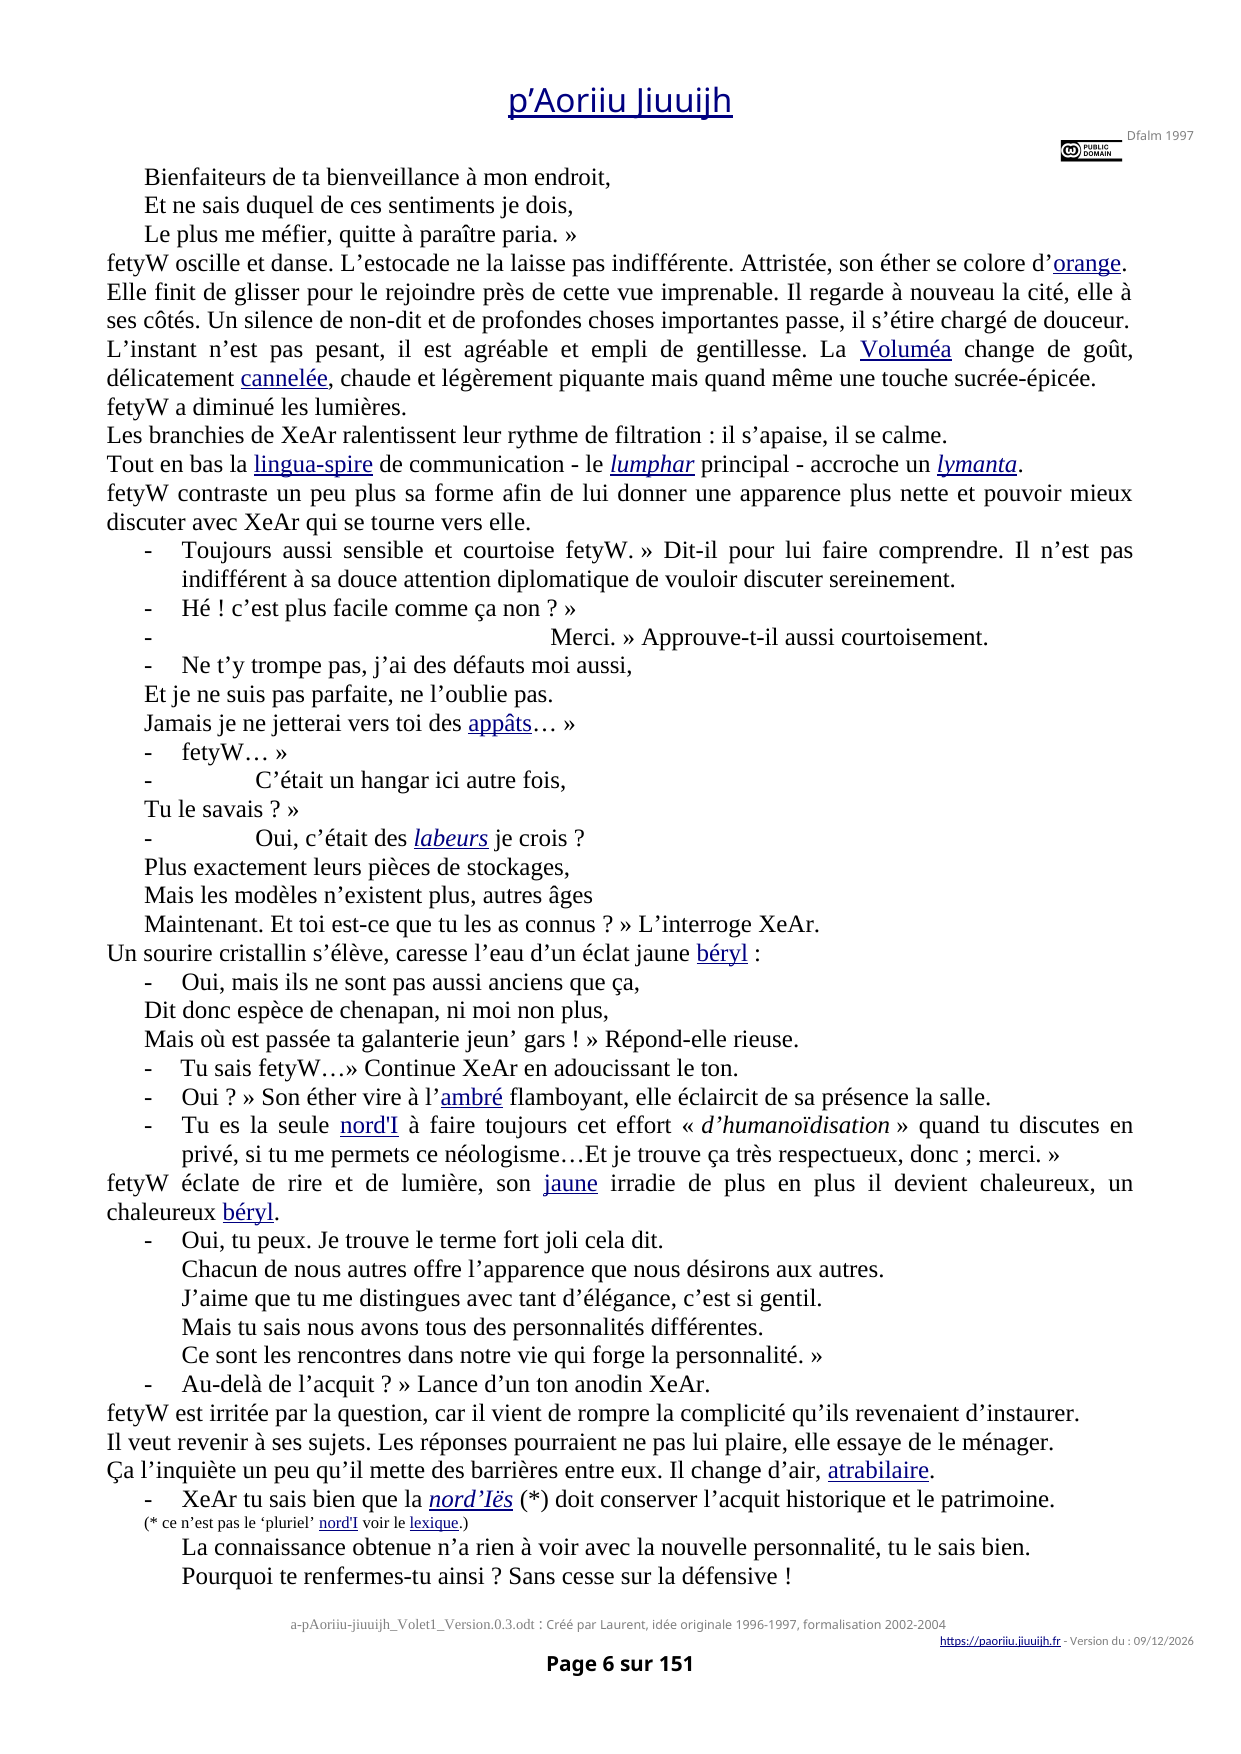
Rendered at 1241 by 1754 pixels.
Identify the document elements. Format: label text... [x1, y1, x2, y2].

text Pourquoi te renfermes-tu ainsi ? Sans cesse sur la défensive ! [181, 1561, 1134, 1590]
text fetyW est irritée par la question, car il vient de rompre la complicité qu’ils revenaient d’instaurer. [106, 1398, 1134, 1427]
list XeAr tu sais bien que la nord’Iës (*) doit conserver l’acquit historique et le patrimoine. [144, 1484, 1134, 1513]
text Il veut revenir à ses sujets. Les réponses pourraient ne pas lui plaire, elle essaye de le ménager. [106, 1427, 1134, 1456]
text (* ce n’est pas le ‘pluriel’ nord'I voir le lexique.) [144, 1513, 1134, 1532]
text Elle finit de glisser pour le rejoindre près de cette vue imprenable. Il regarde à nouveau la cité, elle à ses côtés. Un silence de non-dit et de profondes choses importantes passe, il s’étire chargé de douceur. [106, 277, 1134, 334]
list Toujours aussi sensible et courtoise fetyW. » Dit-il pour lui faire comprendre. Il n’est pas indifférent à sa douce attention diplomatique de vouloir discuter sereinement. [144, 536, 1134, 593]
text Plus exactement leurs pièces de stockages, [144, 852, 1134, 881]
list Au-delà de l’acquit ? » Lance d’un ton anodin XeAr. [144, 1369, 1134, 1398]
list fetyW… » [144, 737, 1134, 766]
text Ce sont les rencontres dans notre vie qui forge la personnalité. » [181, 1341, 1134, 1369]
text Mais les modèles n’existent plus, autres âges [144, 881, 1134, 909]
text Jamais je ne jetterai vers toi des appâts… » [144, 708, 1134, 737]
text La connaissance obtenue n’a rien à voir avec la nouvelle personnalité, tu le sais bien. [181, 1532, 1134, 1561]
list Oui ? » Son éther vire à l’ambré flamboyant, elle éclaircit de sa présence la salle. [144, 1082, 1134, 1111]
list Tu es la seule nord'I à faire toujours cet effort « d’humanoïdisation » quand tu discutes en privé, si tu me permets ce néologisme…Et je trouve ça très respectueux, donc ; merci. » [144, 1111, 1134, 1168]
text Bienfaiteurs de ta bienveillance à mon endroit, [144, 162, 1134, 191]
list Oui, c’était des labeurs je crois ? [144, 823, 1134, 852]
text Ça l’inquiète un peu qu’il mette des barrières entre eux. Il change d’air, atrabilaire. [106, 1456, 1134, 1484]
list Oui, mais ils ne sont pas aussi anciens que ça, [144, 967, 1134, 996]
text Les branchies de XeAr ralentissent leur rythme de filtration : il s’apaise, il se calme. [106, 421, 1134, 449]
list Oui, tu peux. Je trouve le terme fort joli cela dit. [144, 1226, 1134, 1254]
text Tout en bas la lingua-spire de communication - le lumphar principal - accroche un lymanta. [106, 449, 1134, 478]
text L’instant n’est pas pesant, il est agréable et empli de gentillesse. La Voluméa change de goût, délicatement cannelée, chaude et légèrement piquante mais quand même une touche sucrée-épicée. [106, 334, 1134, 392]
text Mais où est passée ta galanterie jeun’ gars ! » Répond-elle rieuse. [144, 1024, 1134, 1053]
text Tu le savais ? » [144, 794, 1134, 823]
list Ne t’y trompe pas, j’ai des défauts moi aussi, [144, 651, 1134, 679]
text Maintenant. Et toi est-ce que tu les as connus ? » L’interroge XeAr. [144, 909, 1134, 938]
text - Tu sais fetyW…» Continue XeAr en adoucissant le ton. [106, 1053, 1134, 1082]
text Le plus me méfier, quitte à paraître paria. » [144, 219, 1134, 248]
text Et je ne suis pas parfaite, ne l’oublie pas. [144, 679, 1134, 708]
list Merci. » Approuve-t-il aussi courtoisement. [144, 622, 1134, 651]
text J’aime que tu me distingues avec tant d’élégance, c’est si gentil. [181, 1283, 1134, 1312]
text fetyW a diminué les lumières. [106, 392, 1134, 421]
list Hé ! c’est plus facile comme ça non ? » [144, 593, 1134, 622]
text Chacun de nous autres offre l’apparence que nous désirons aux autres. [181, 1254, 1134, 1283]
text Mais tu sais nous avons tous des personnalités différentes. [181, 1312, 1134, 1341]
list C’était un hangar ici autre fois, [144, 766, 1134, 794]
text Et ne sais duquel de ces sentiments je dois, [144, 191, 1134, 219]
text fetyW contraste un peu plus sa forme afin de lui donner une apparence plus nette et pouvoir mieux discuter avec XeAr qui se tourne vers elle. [106, 478, 1134, 536]
text fetyW oscille et danse. L’estocade ne la laisse pas indifférente. Attristée, son éther se colore d’orange. [106, 248, 1134, 277]
text fetyW éclate de rire et de lumière, son jaune irradie de plus en plus il devient chaleureux, un chaleureux béryl. [106, 1168, 1134, 1226]
text Un sourire cristallin s’élève, caresse l’eau d’un éclat jaune béryl : [106, 938, 1134, 967]
text Dit donc espèce de chenapan, ni moi non plus, [144, 996, 1134, 1024]
